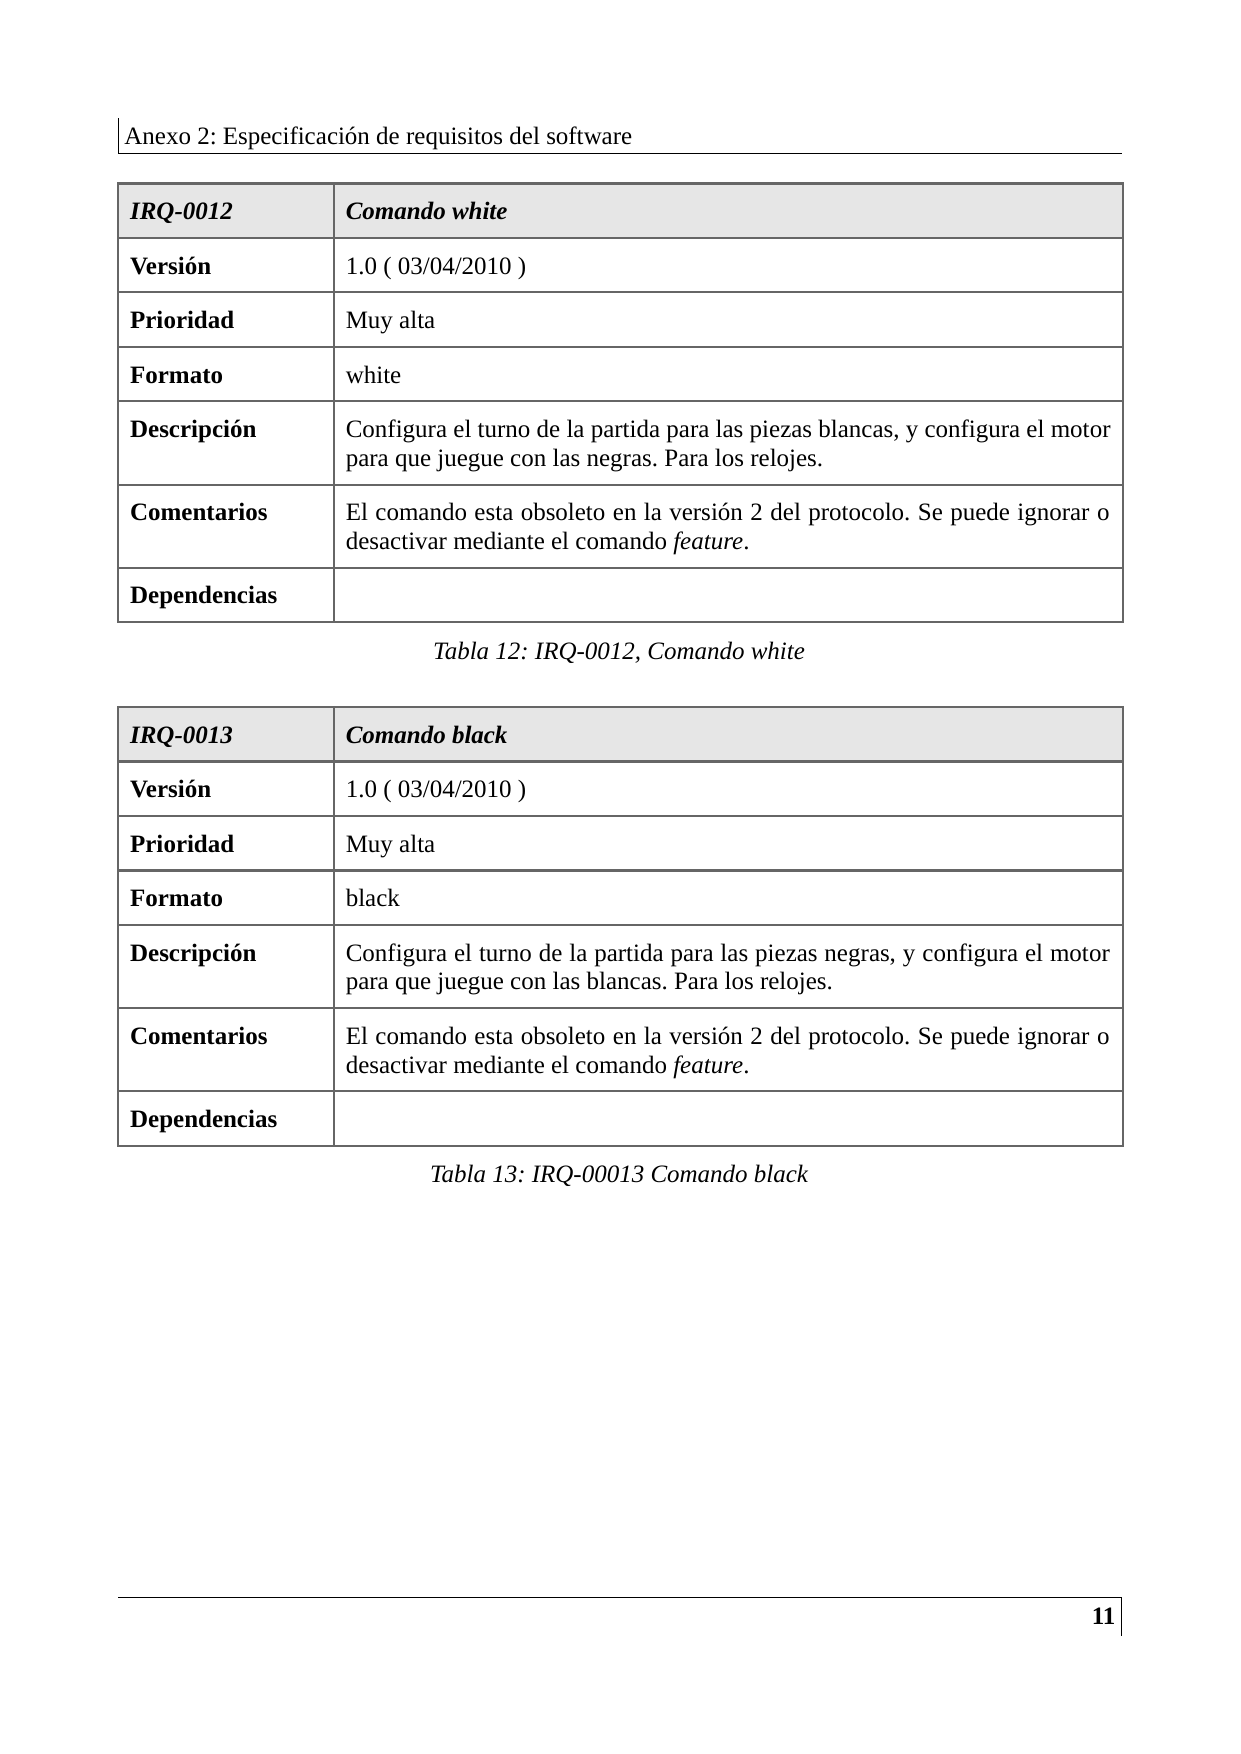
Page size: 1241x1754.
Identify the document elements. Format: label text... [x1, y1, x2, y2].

text Tabla 13: IRQ-00013 Comando black [118, 1159, 1122, 1188]
table_cell Dependencias [119, 569, 333, 621]
table_cell 1.0 ( 03/04/2010 ) [335, 239, 1122, 291]
table_cell Comentarios [119, 1009, 333, 1090]
table_cell Muy alta [335, 817, 1122, 869]
text Tabla 12: IRQ-0012, Comando white [118, 636, 1122, 664]
table_header IRQ-0013 [119, 708, 333, 760]
table_cell Comentarios [119, 486, 333, 567]
table_cell El comando esta obsoleto en la versión 2 del protocolo. Se puede ignorar o desactivar mediante el comando feature. [335, 1009, 1122, 1090]
table_cell Versión [119, 763, 333, 815]
table_cell El comando esta obsoleto en la versión 2 del protocolo. Se puede ignorar o desactivar mediante el comando feature. [335, 486, 1122, 567]
table_cell 1.0 ( 03/04/2010 ) [335, 763, 1122, 815]
table_header Comando black [335, 708, 1122, 760]
table_cell Prioridad [119, 293, 333, 346]
table_cell black [335, 872, 1122, 924]
table_cell Configura el turno de la partida para las piezas blancas, y configura el motor para que juegue con las negras. Para los relojes. [335, 402, 1122, 483]
table_cell [335, 1092, 1122, 1145]
table_cell Formato [119, 872, 333, 924]
table_cell white [335, 348, 1122, 400]
table_cell [335, 569, 1122, 621]
table_cell Dependencias [119, 1092, 333, 1145]
table_header IRQ-0012 [119, 185, 333, 237]
table_cell Descripción [119, 402, 333, 483]
table_cell Configura el turno de la partida para las piezas negras, y configura el motor para que juegue con las blancas. Para los relojes. [335, 926, 1122, 1007]
table_cell Muy alta [335, 293, 1122, 346]
table_cell Formato [119, 348, 333, 400]
table_header Comando white [335, 185, 1122, 237]
table_cell Descripción [119, 926, 333, 1007]
table_cell Versión [119, 239, 333, 291]
table_cell Prioridad [119, 817, 333, 869]
